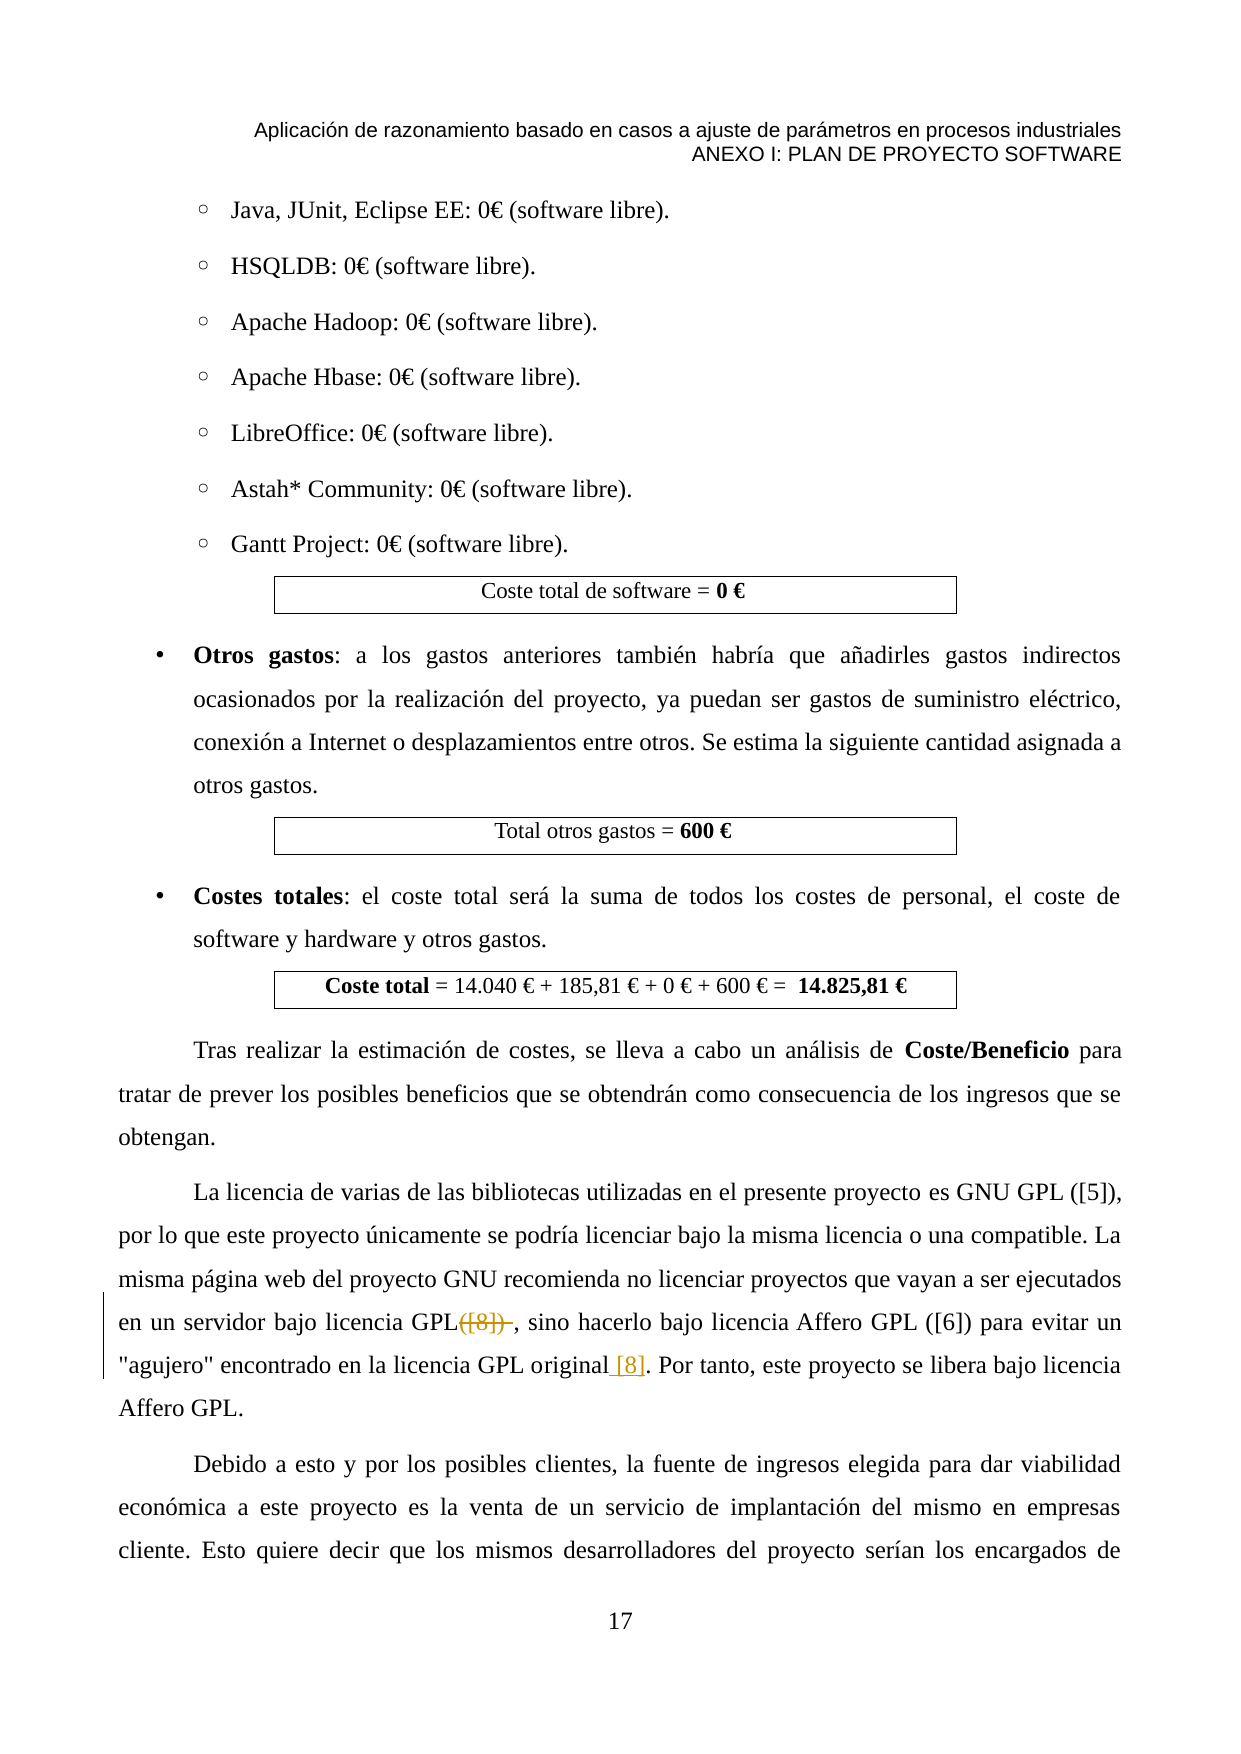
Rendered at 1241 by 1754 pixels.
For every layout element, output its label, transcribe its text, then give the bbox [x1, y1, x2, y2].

list Gantt Project: 0€ (software libre). [193, 529, 1122, 558]
text La licencia de varias de las bibliotecas utilizadas en el presente proyecto es GNU GPL ([5]), por lo que este proyecto únicamente se podría licenciar bajo la misma licencia o una compatible. La misma página web del proyecto GNU recomienda no licenciar proyectos que vayan a ser ejecutados en un servidor bajo licencia GPL, sino hacerlo bajo licencia Affero GPL ([6]) para evitar un "agujero" encontrado en la licencia GPL original [8]. Por tanto, este proyecto se libera bajo licencia Affero GPL. [118, 1177, 1122, 1422]
list Astah* Community: 0€ (software libre). [193, 474, 1122, 502]
text Tras realizar la estimación de costes, se lleva a cabo un análisis de Coste/Beneficio para tratar de prever los posibles beneficios que se obtendrán como consecuencia de los ingresos que se obtengan. [118, 1036, 1122, 1151]
list Costes totales: el coste total será la suma de todos los costes de personal, el coste de software y hardware y otros gastos. [156, 881, 1122, 953]
text Debido a esto y por los posibles clientes, la fuente de ingresos elegida para dar viabilidad económica a este proyecto es la venta de un servicio de implantación del mismo en empresas cliente. Esto quiere decir que los mismos desarrolladores del proyecto serían los encargados de [118, 1449, 1122, 1564]
list Otros gastos: a los gastos anteriores también habría que añadirles gastos indirectos ocasionados por la realización del proyecto, ya puedan ser gastos de suministro eléctrico, conexión a Internet o desplazamientos entre otros. Se estima la siguiente cantidad asignada a otros gastos. [156, 641, 1122, 799]
list Apache Hbase: 0€ (software libre). [193, 362, 1122, 391]
list Java, JUnit, Eclipse EE: 0€ (software libre). [193, 196, 1122, 224]
list LibreOffice: 0€ (software libre). [193, 418, 1122, 447]
list Apache Hadoop: 0€ (software libre). [193, 307, 1122, 336]
list HSQLDB: 0€ (software libre). [193, 251, 1122, 280]
